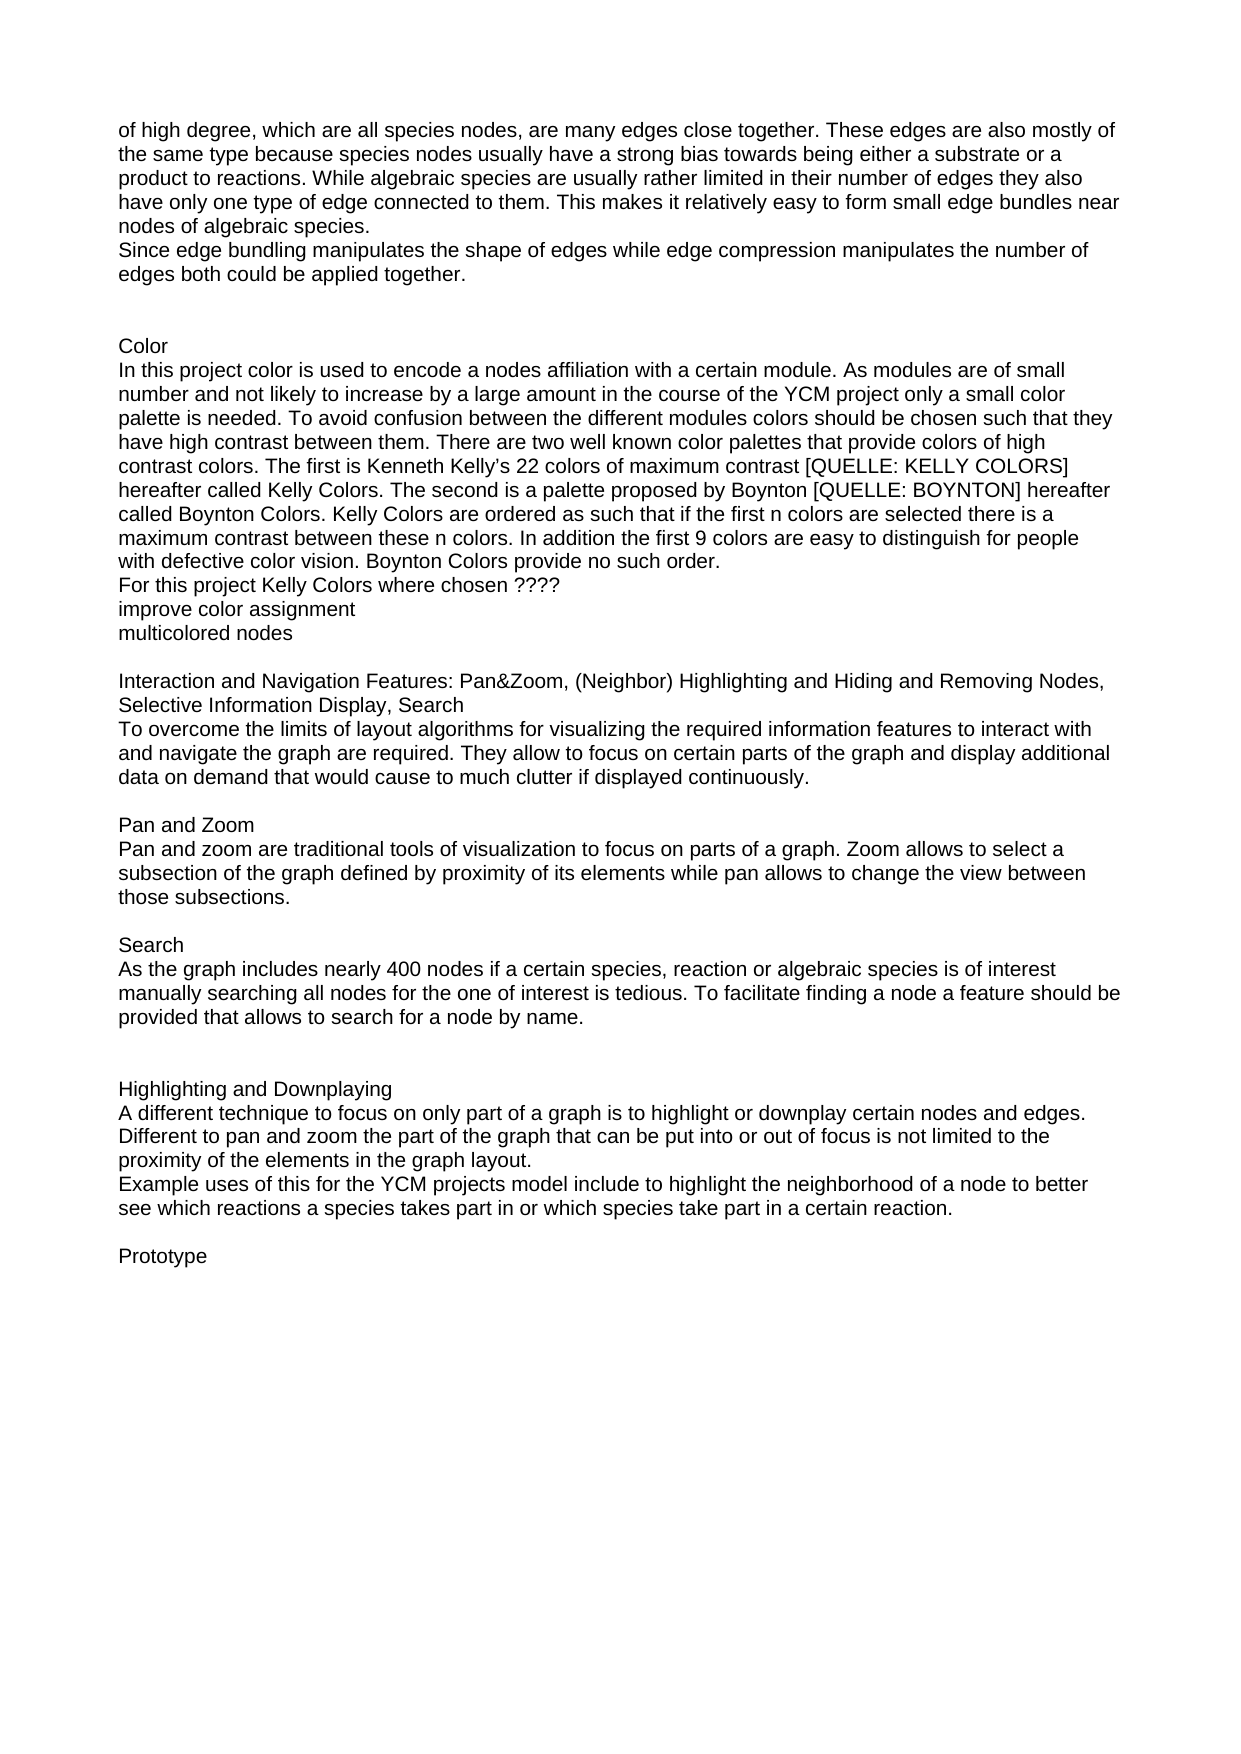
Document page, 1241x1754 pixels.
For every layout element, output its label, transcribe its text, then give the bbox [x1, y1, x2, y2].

text Prototype [118, 1244, 1122, 1268]
text Pan and zoom are traditional tools of visualization to focus on parts of a graph. Zoom allows to select a subsection of the graph defined by proximity of its elements while pan allows to change the view between those subsections. [118, 837, 1122, 909]
text A different technique to focus on only part of a graph is to highlight or downplay certain nodes and edges. Different to pan and zoom the part of the graph that can be put into or out of focus is not limited to the proximity of the elements in the graph layout. [118, 1100, 1122, 1172]
text Since edge bundling manipulates the shape of edges while edge compression manipulates the number of edges both could be applied together. [118, 238, 1122, 286]
text As the graph includes nearly 400 nodes if a certain species, reaction or algebraic species is of interest manually searching all nodes for the one of interest is tedious. To facilitate finding a node a feature should be provided that allows to search for a node by name. [118, 957, 1122, 1028]
text To overcome the limits of layout algorithms for visualizing the required information features to interact with and navigate the graph are required. They allow to focus on certain parts of the graph and display additional data on demand that would cause to much clutter if displayed continuously. [118, 717, 1122, 789]
text Example uses of this for the YCM projects model include to highlight the neighborhood of a node to better see which reactions a species takes part in or which species take part in a certain reaction. [118, 1172, 1122, 1220]
text Search [118, 933, 1122, 957]
text Interaction and Navigation Features: Pan&Zoom, (Neighbor) Highlighting and Hiding and Removing Nodes, Selective Information Display, Search [118, 669, 1122, 717]
text of high degree, which are all species nodes, are many edges close together. These edges are also mostly of the same type because species nodes usually have a strong bias towards being either a substrate or a product to reactions. While algebraic species are usually rather limited in their number of edges they also have only one type of edge connected to them. This makes it relatively easy to form small edge bundles near nodes of algebraic species. [118, 118, 1122, 238]
text Highlighting and Downplaying [118, 1076, 1122, 1100]
text Color [118, 334, 1122, 358]
text For this project Kelly Colors where chosen ???? [118, 573, 1122, 597]
text improve color assignment [118, 597, 1122, 621]
text Pan and Zoom [118, 813, 1122, 837]
text In this project color is used to encode a nodes affiliation with a certain module. As modules are of small number and not likely to increase by a large amount in the course of the YCM project only a small color palette is needed. To avoid confusion between the different modules colors should be chosen such that they have high contrast between them. There are two well known color palettes that provide colors of high contrast colors. The first is Kenneth Kelly’s 22 colors of maximum contrast [QUELLE: KELLY COLORS] hereafter called Kelly Colors. The second is a palette proposed by Boynton [QUELLE: BOYNTON] hereafter called Boynton Colors. Kelly Colors are ordered as such that if the first n colors are selected there is a maximum contrast between these n colors. In addition the first 9 colors are easy to distinguish for people with defective color vision. Boynton Colors provide no such order. [118, 358, 1122, 573]
text multicolored nodes [118, 621, 1122, 645]
